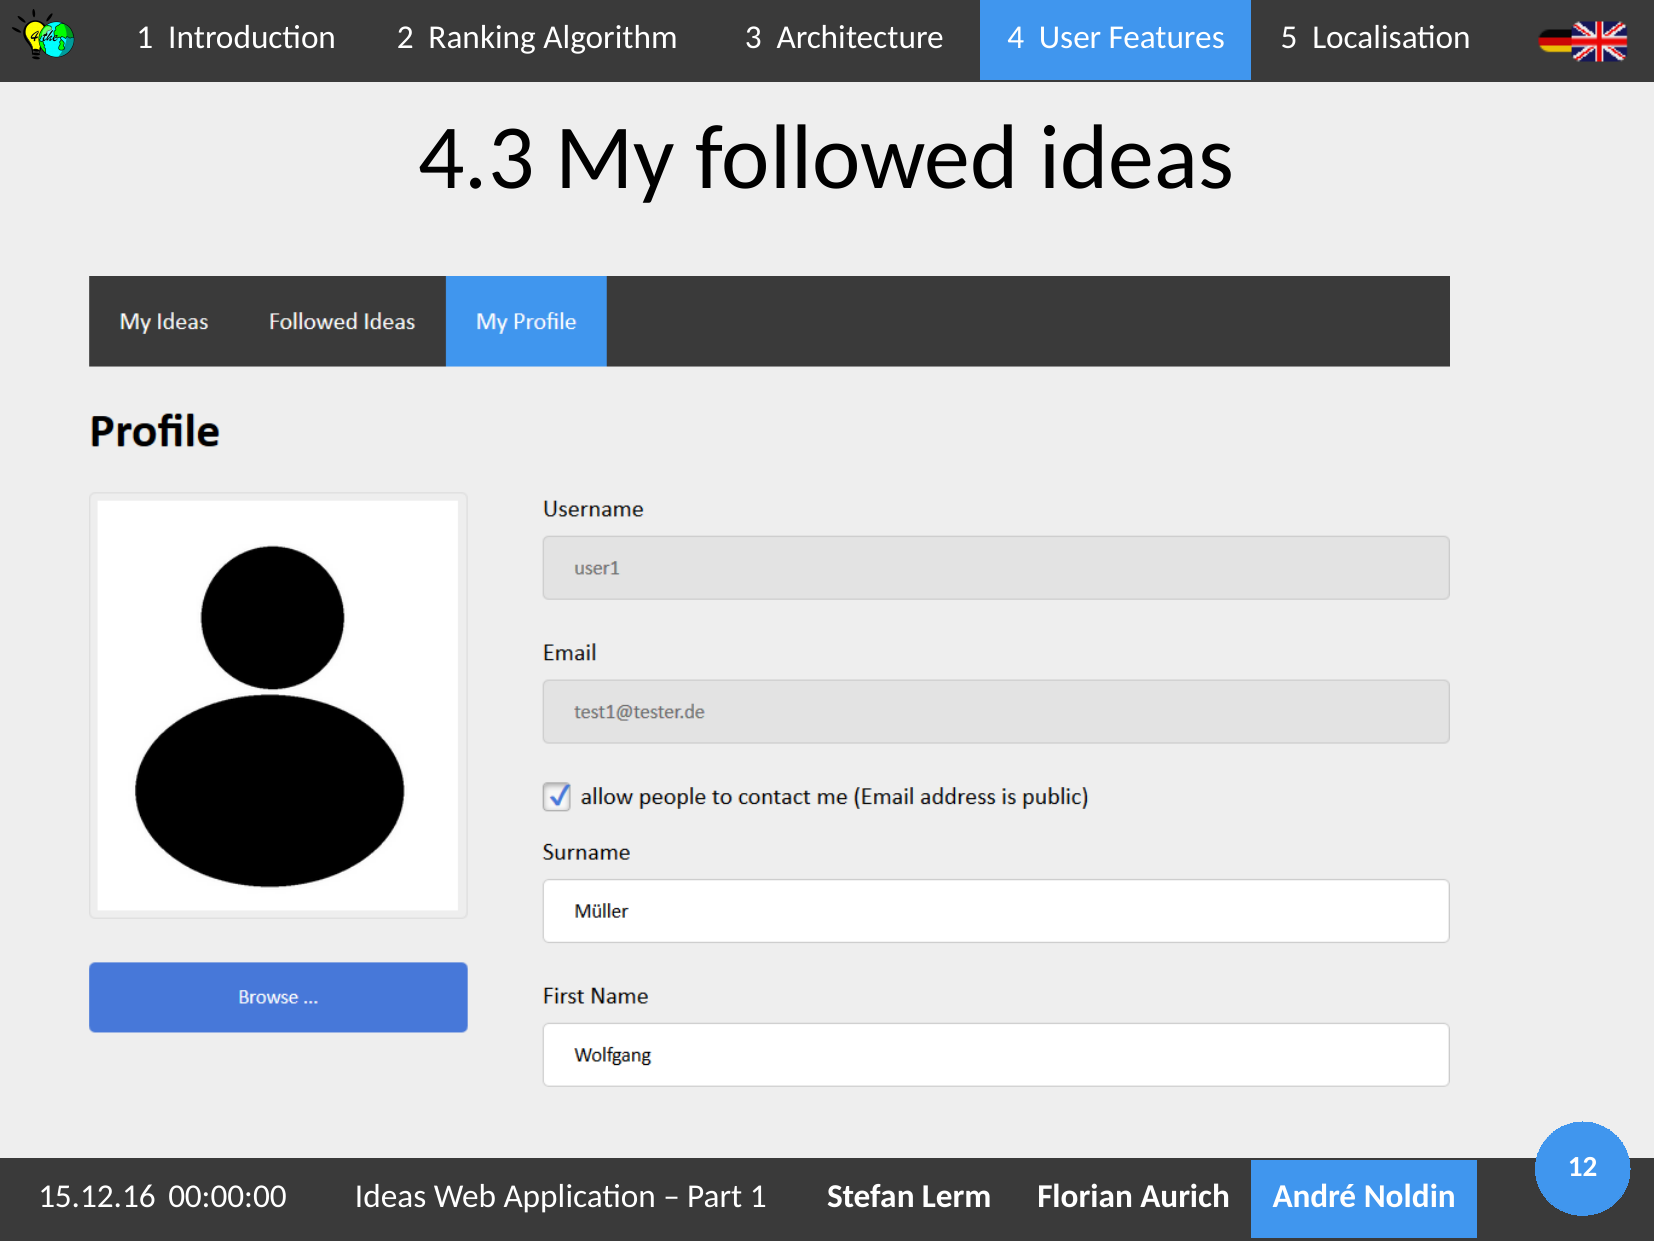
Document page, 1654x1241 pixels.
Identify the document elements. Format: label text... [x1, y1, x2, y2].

picture [2, 0, 83, 80]
text_box Florian Aurich [1015, 1160, 1251, 1238]
text_box 2 Ranking Algorithm [366, 0, 708, 80]
text_box 5 Localisation [1251, 0, 1501, 80]
picture [1536, 18, 1629, 64]
text_box André Noldin [1251, 1160, 1477, 1238]
text_box 4 User Features [980, 0, 1251, 80]
text_box Ideas Web Application – Part 1 [318, 1160, 804, 1238]
title 4.3 My followed ideas [82, 82, 1571, 249]
text_box 3 Architecture [708, 0, 980, 80]
text_box 1 Introduction [106, 0, 366, 80]
text_box Stefan Lerm [804, 1160, 1015, 1238]
picture [88, 276, 1450, 1093]
